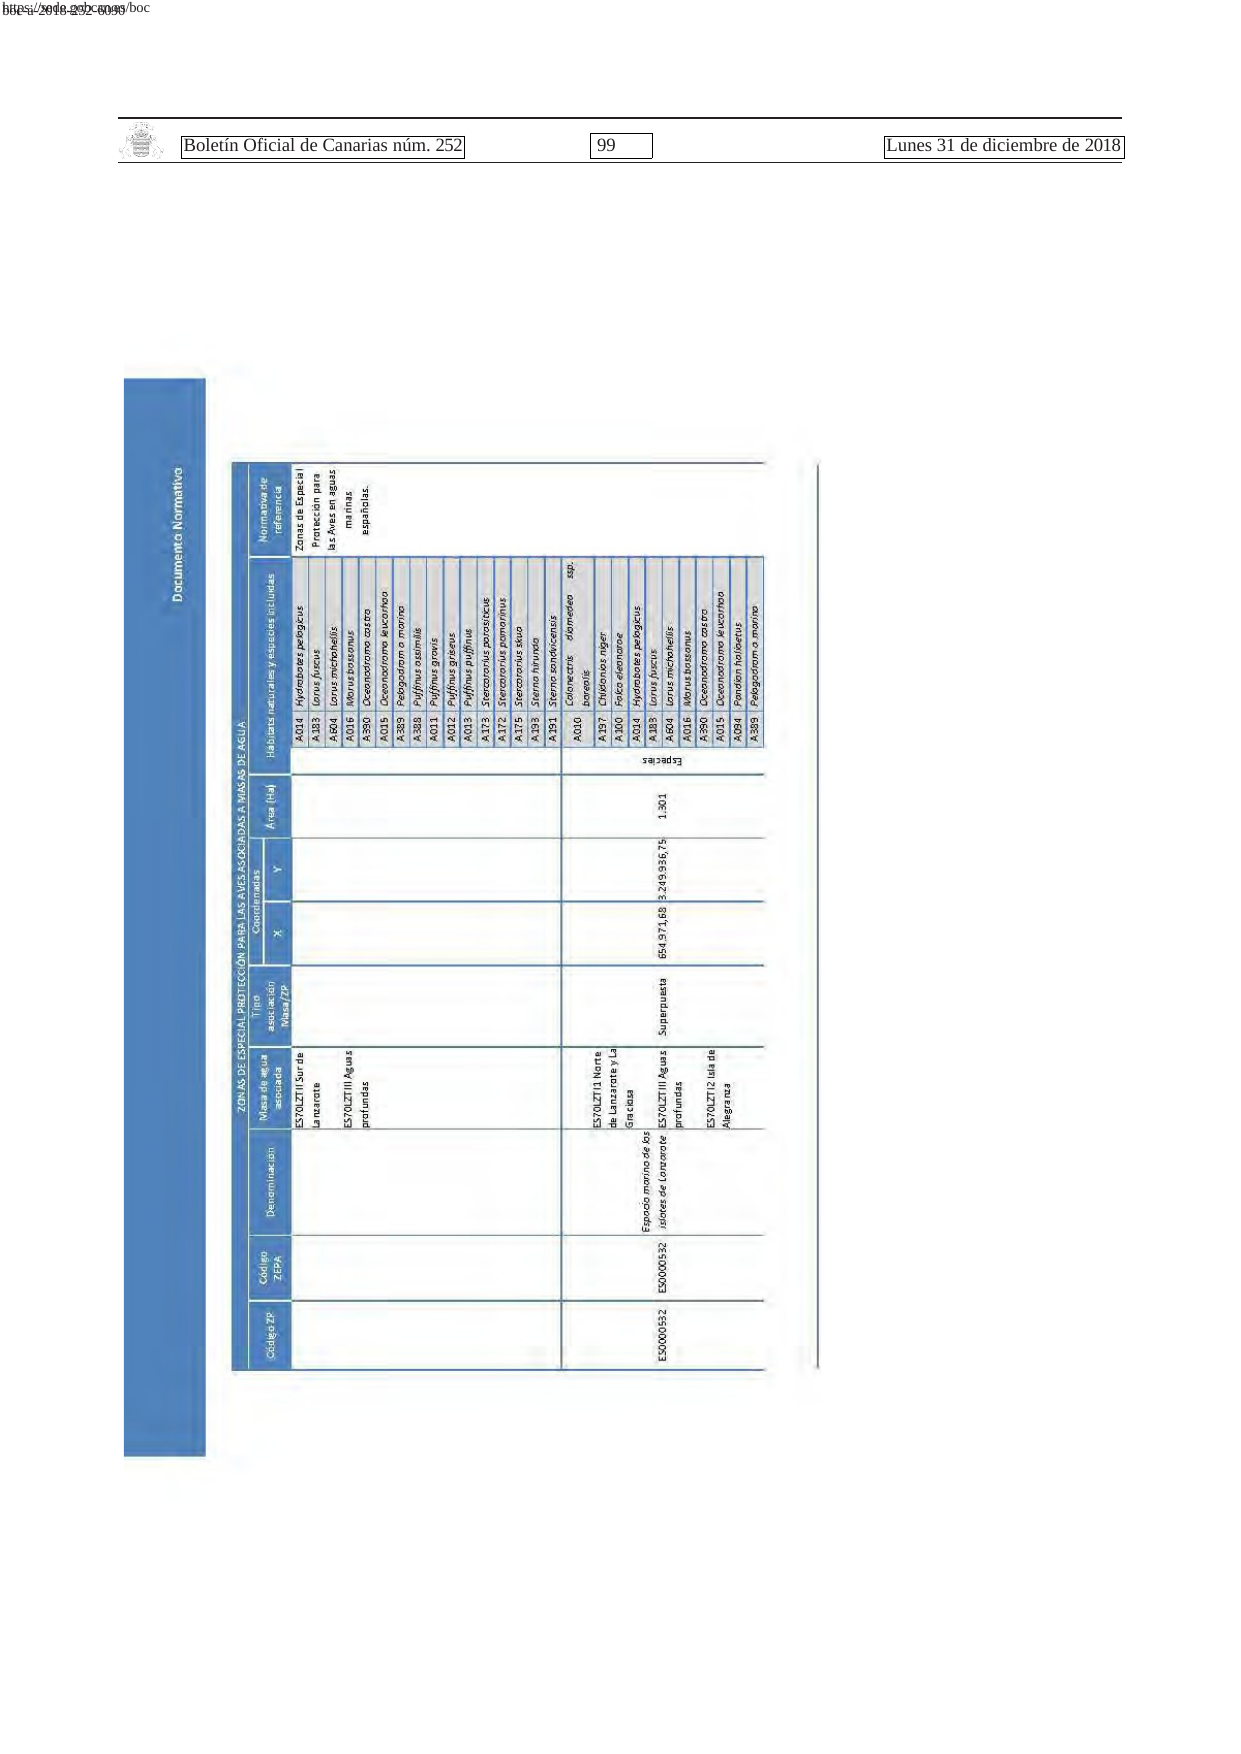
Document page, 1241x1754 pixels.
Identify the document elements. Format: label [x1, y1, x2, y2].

picture [123, 332, 822, 1502]
picture [118, 122, 164, 159]
